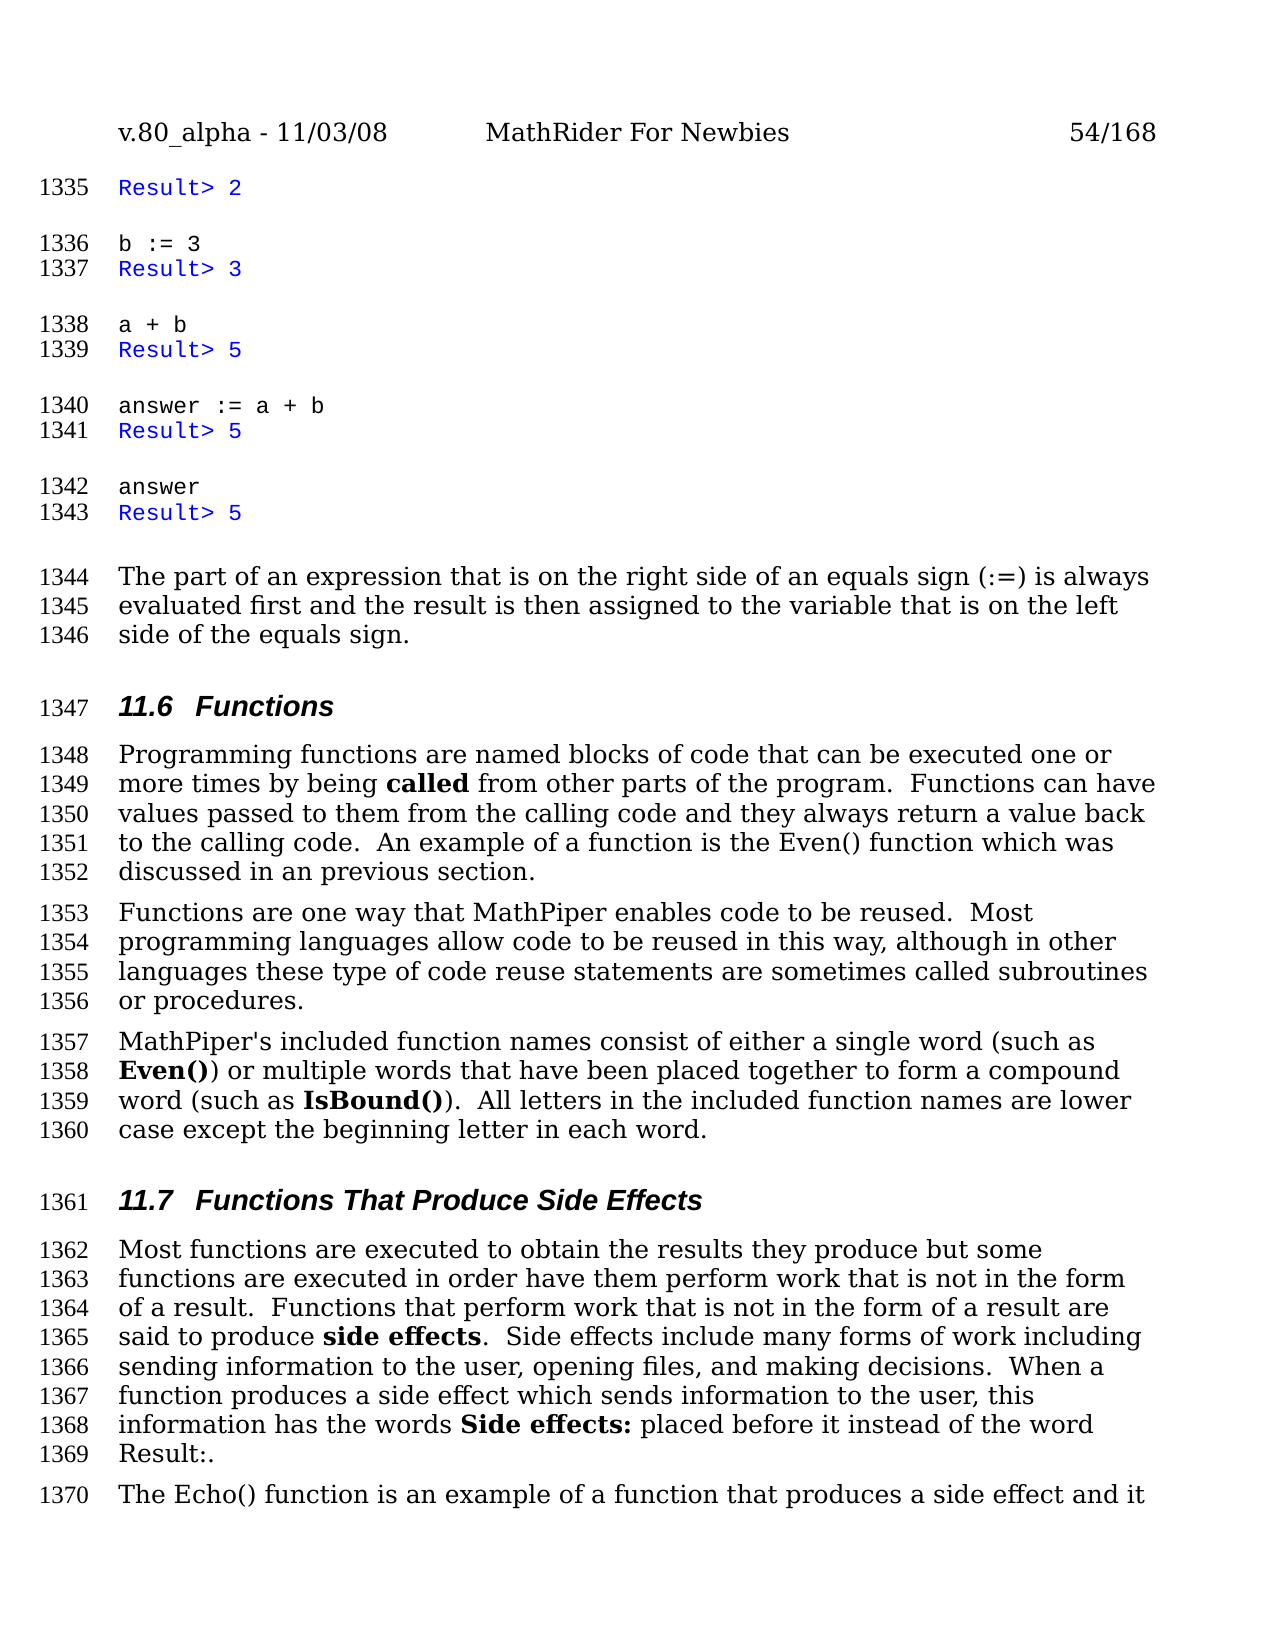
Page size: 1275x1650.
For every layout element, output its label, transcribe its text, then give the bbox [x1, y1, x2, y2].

text Functions are one way that MathPiper enables code to be reused. Most programming languages allow code to be reused in this way, although in other languages these type of code reuse statements are sometimes called subroutines or procedures. [118, 898, 1157, 1015]
text Result> 5 [118, 420, 1157, 446]
text Most functions are executed to obtain the results they produce but some functions are executed in order have them perform work that is not in the form of a result. Functions that perform work that is not in the form of a result are said to produce side effects. Side effects include many forms of work including sending information to the user, opening files, and making decisions. When a function produces a side effect which sends information to the user, this information has the words Side effects: placed before it instead of the word Result:. [118, 1235, 1157, 1468]
text MathPiper's included function names consist of either a single word (such as Even()) or multiple words that have been placed together to form a compound word (such as IsBound()). All letters in the included function names are lower case except the beginning letter in each word. [118, 1027, 1157, 1144]
text answer := a + b [118, 394, 1157, 420]
text b := 3 [118, 232, 1157, 258]
text The part of an expression that is on the right side of an equals sign (:=) is always evaluated first and the result is then assigned to the variable that is on the left side of the equals sign. [118, 562, 1157, 649]
text Result> 2 [118, 177, 1157, 203]
text Programming functions are named blocks of code that can be executed one or more times by being called from other parts of the program. Functions can have values passed to them from the calling code and they always return a value back to the calling code. An example of a function is the Even() function which was discussed in an previous section. [118, 740, 1157, 886]
text Result> 5 [118, 501, 1157, 527]
subtitle Functions [118, 689, 1157, 722]
text a + b [118, 313, 1157, 339]
text answer [118, 475, 1157, 501]
text Result> 3 [118, 258, 1157, 284]
text The Echo() function is an example of a function that produces a side effect and it [118, 1481, 1157, 1510]
text Result> 5 [118, 339, 1157, 365]
subtitle Functions That Produce Side Effects [118, 1183, 1157, 1217]
